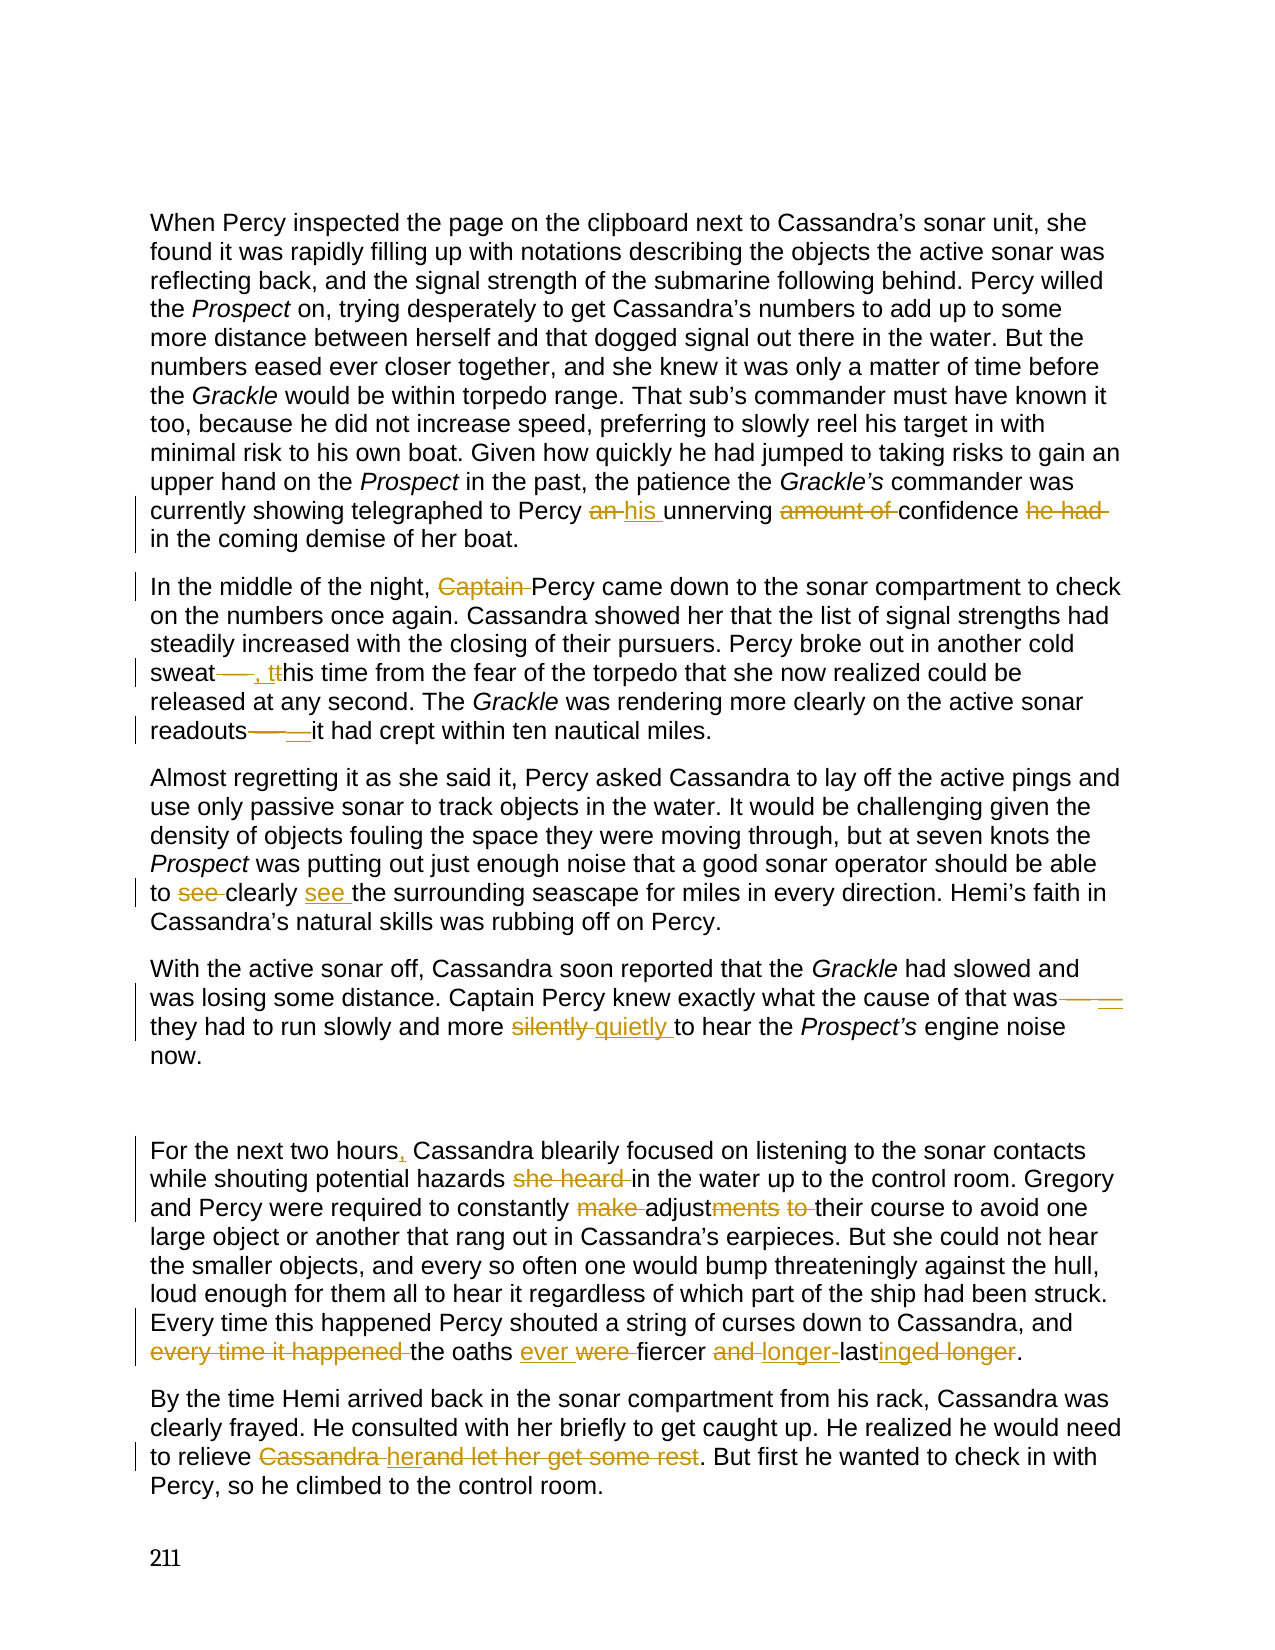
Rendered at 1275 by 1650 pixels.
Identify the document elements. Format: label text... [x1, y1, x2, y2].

text When Percy inspected the page on the clipboard next to Cassandra’s sonar unit, she found it was rapidly filling up with notations describing the objects the active sonar was reflecting back, and the signal strength of the submarine following behind. Percy willed the Prospect on, trying desperately to get Cassandra’s numbers to add up to some more distance between herself and that dogged signal out there in the water. But the numbers eased ever closer together, and she knew it was only a matter of time before the Grackle would be within torpedo range. That sub’s commander must have known it too, because he did not increase speed, preferring to slowly reel his target in with minimal risk to his own boat. Given how quickly he had jumped to taking risks to gain an upper hand on the Prospect in the past, the patience the Grackle’s commander was currently showing telegraphed to Percy his unnerving confidence in the coming demise of her boat. [150, 208, 1125, 553]
text In the middle of the night, Percy came down to the sonar compartment to check on the numbers once again. Cassandra showed her that the list of signal strengths had steadily increased with the closing of their pursuers. Percy broke out in another cold sweat, this time from the fear of the torpedo that she now realized could be released at any second. The Grackle was rendering more clearly on the active sonar readouts—it had crept within ten nautical miles. [150, 572, 1125, 744]
text For the next two hours, Cassandra blearily focused on listening to the sonar contacts while shouting potential hazards in the water up to the control room. Gregory and Percy were required to constantly adjust their course to avoid one large object or another that rang out in Cassandra’s earpieces. But she could not hear the smaller objects, and every so often one would bump threateningly against the hull, loud enough for them all to hear it regardless of which part of the ship had been struck. Every time this happened Percy shouted a string of curses down to Cassandra, and the oaths ever fiercer longer-lasting. [150, 1136, 1125, 1366]
text Almost regretting it as she said it, Percy asked Cassandra to lay off the active pings and use only passive sonar to track objects in the water. It would be challenging given the density of objects fouling the space they were moving through, but at seven knots the Prospect was putting out just enough noise that a good sonar operator should be able to clearly see the surrounding seascape for miles in every direction. Hemi’s faith in Cassandra’s natural skills was rubbing off on Percy. [150, 763, 1125, 936]
text With the active sonar off, Cassandra soon reported that the Grackle had slowed and was losing some distance. Captain Percy knew exactly what the cause of that was—they had to run slowly and more quietly to hear the Prospect’s engine noise now. [150, 954, 1125, 1069]
text By the time Hemi arrived back in the sonar compartment from his rack, Cassandra was clearly frayed. He consulted with her briefly to get caught up. He realized he would need to relieve her. But first he wanted to check in with Percy, so he climbed to the control room. [150, 1384, 1125, 1499]
